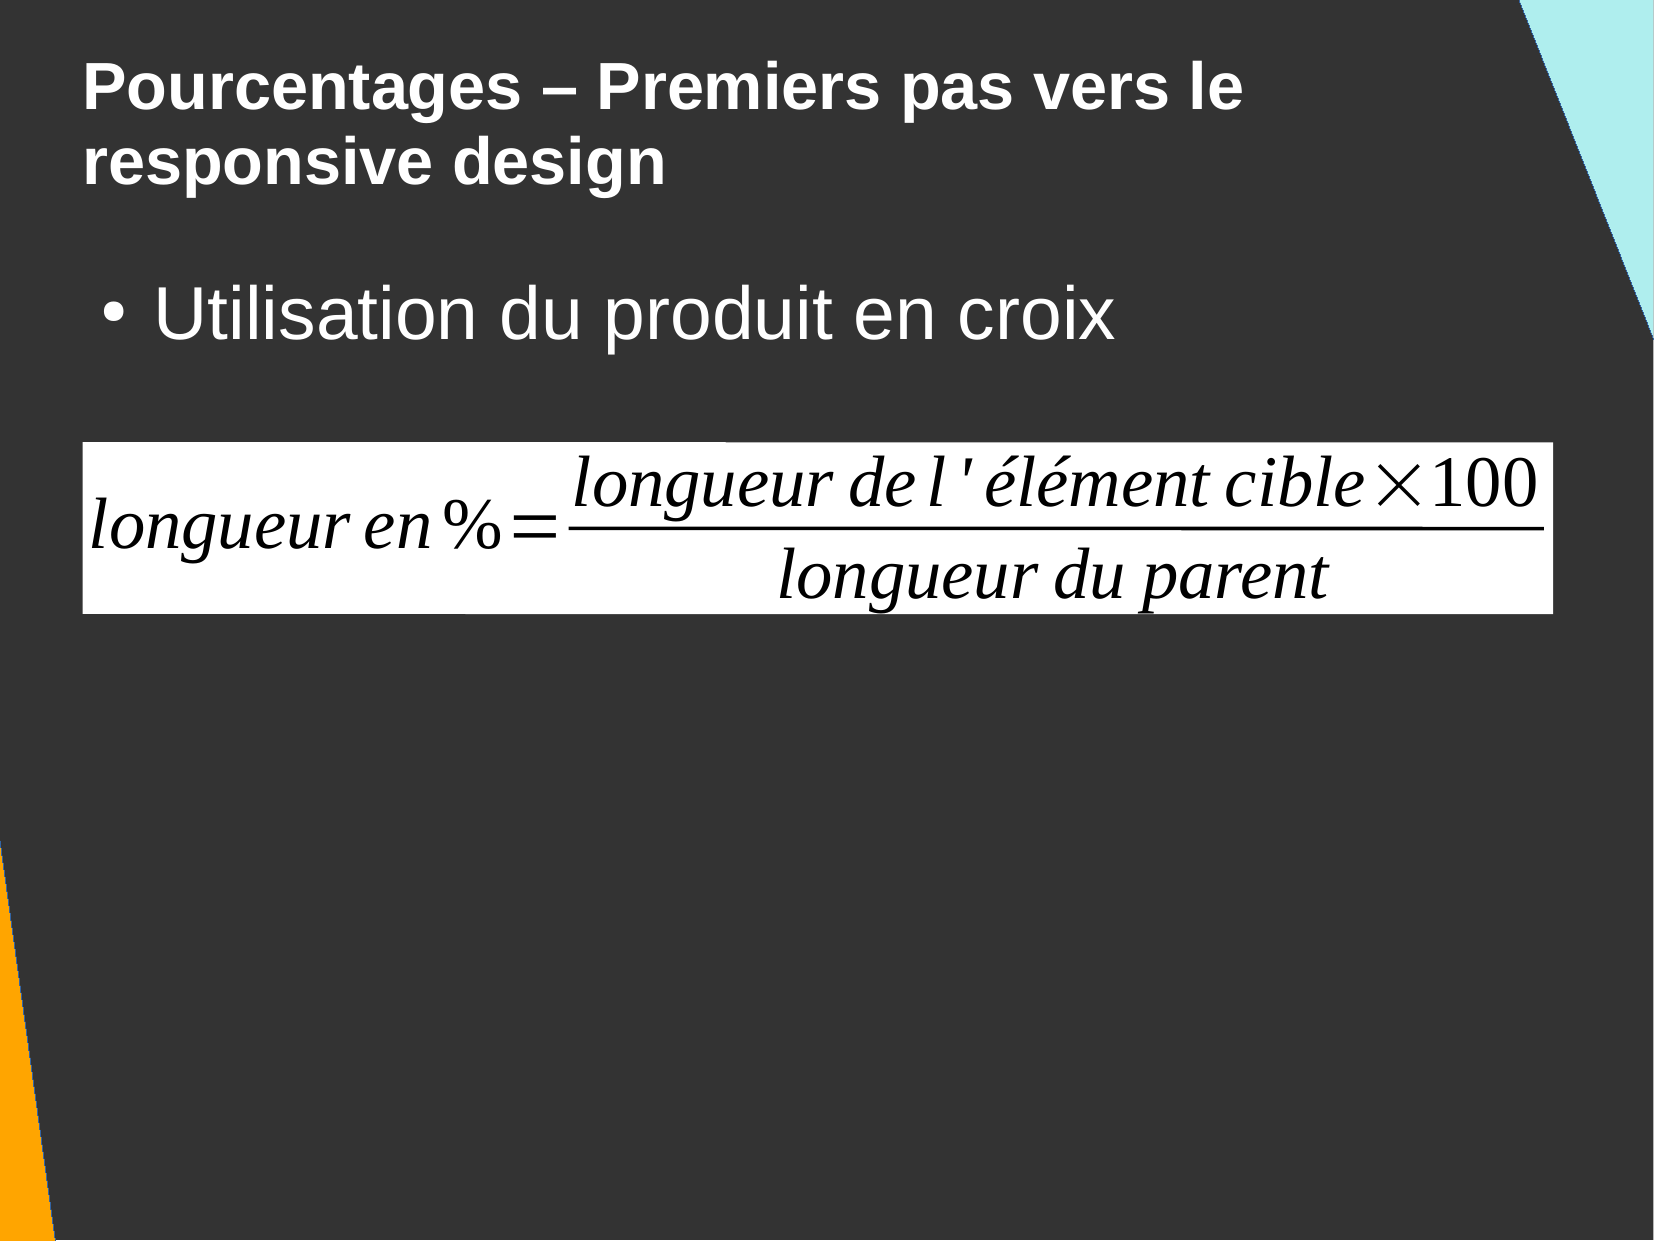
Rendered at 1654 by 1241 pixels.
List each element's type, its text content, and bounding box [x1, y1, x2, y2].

text_box [0, 840, 56, 1241]
text_box [1519, 0, 1654, 340]
list Utilisation du produit en croix [82, 271, 1595, 438]
chart [82, 442, 1554, 615]
title Pourcentages – Premiers pas vers le responsive design [82, 49, 1571, 199]
